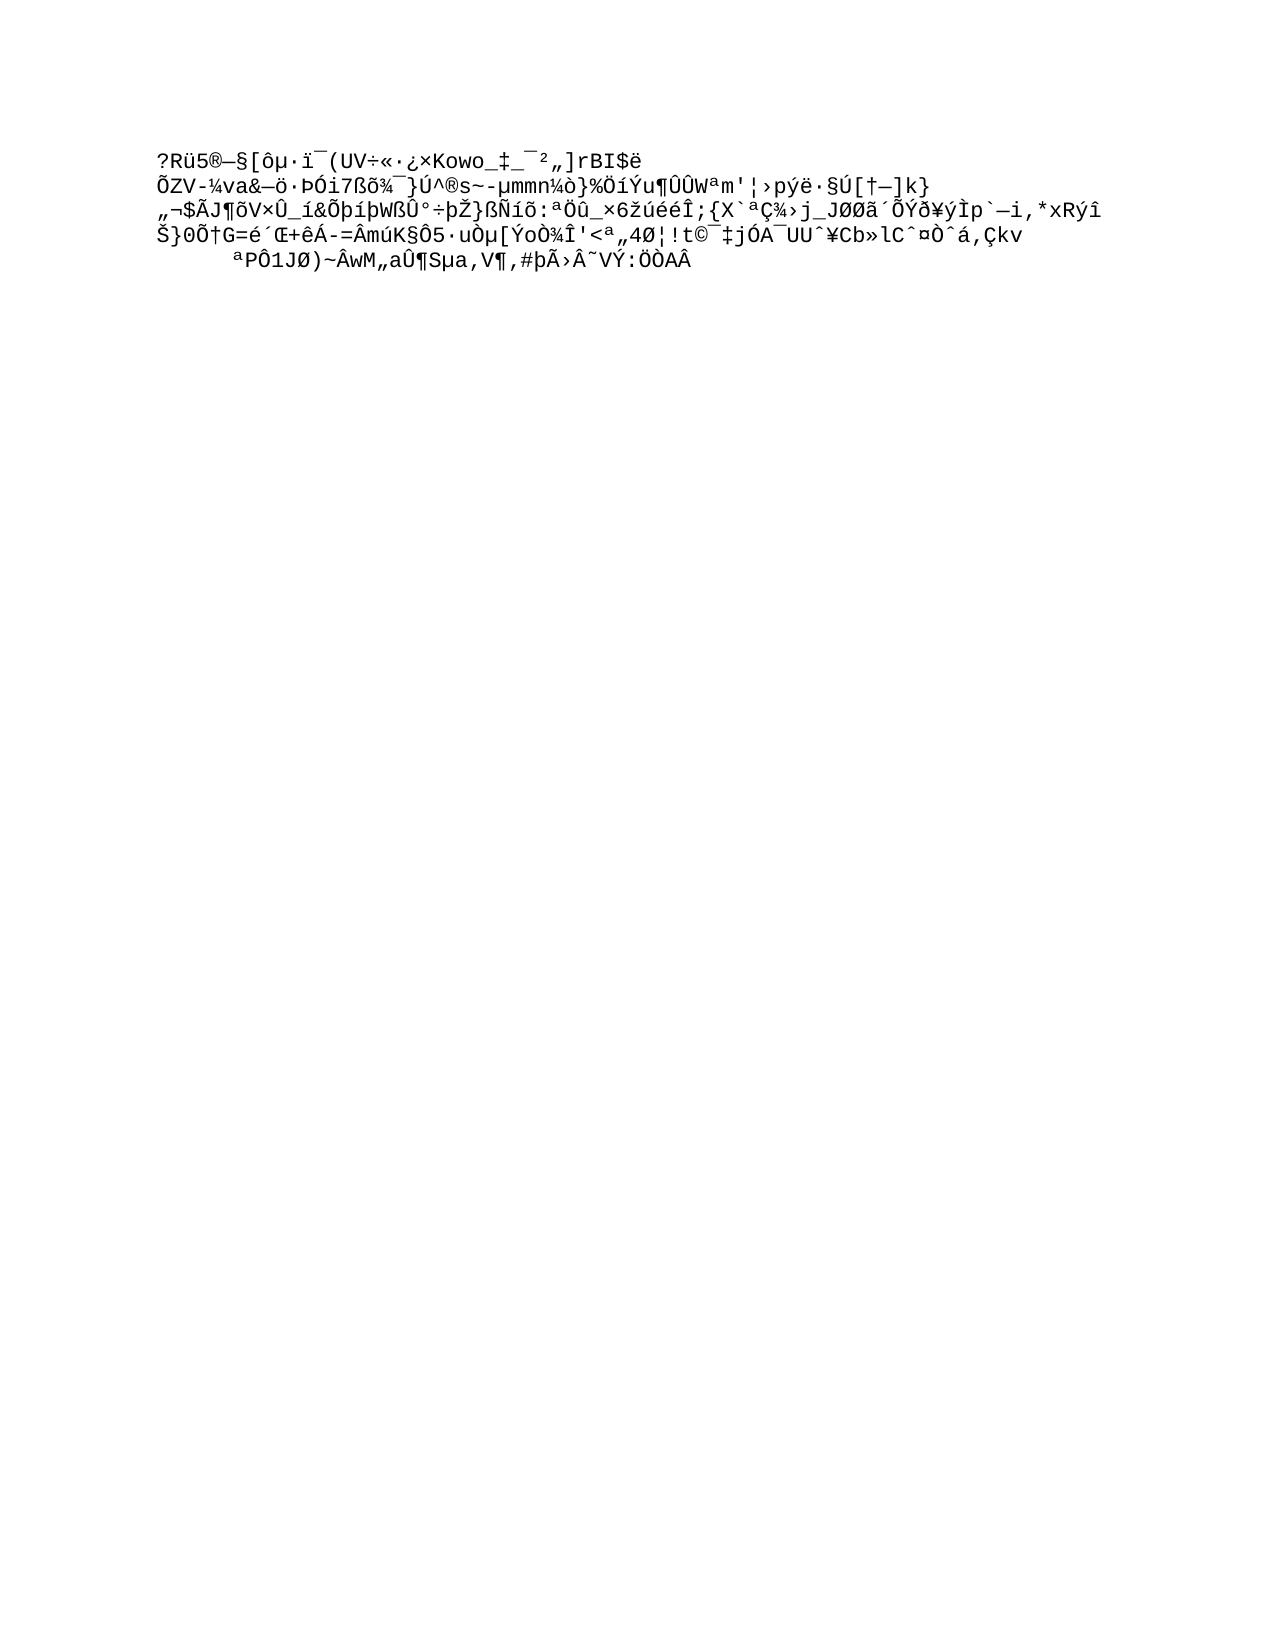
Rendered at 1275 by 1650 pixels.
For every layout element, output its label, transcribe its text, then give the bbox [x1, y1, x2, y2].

text ?­Rü5®—§[ôµ·ï¯(UV÷«­·¿×Kowo_‡_¯²„­]rBI$ë ÕZV‑¼va&—ö·ÞÓi7ßõ¾¯}­Ú^®s~-µmmn¼ò}%ÖíÝu¶ÛÛWªm'¦›pýë·§Ú[­†—]k}„¬$ÃJ¶õV×Û_í&ÕþíþWßÛ°÷þŽ}ßÑíõ:ªÖû_×6žúééÎ;{X`ªÇ¾›j_JØØã´ÕÝð¥ýÌp`—i‚*xRýî Š}0Õ†G=é´Œ+êÁ-=ÂmúK§Ô5·uÒµ[ÝoÒ¾Î'<ª„4Ø¦!t©¯‡jÓA¯UUˆ¥Cb»lCˆ¤Òˆá­‚Çkv ªPÔ1JØ)~ÂwM„aÛ¶Sµa‚V¶‚#þÃ›Â˜VÝ:ÖÒAÂ [156, 150, 1118, 274]
